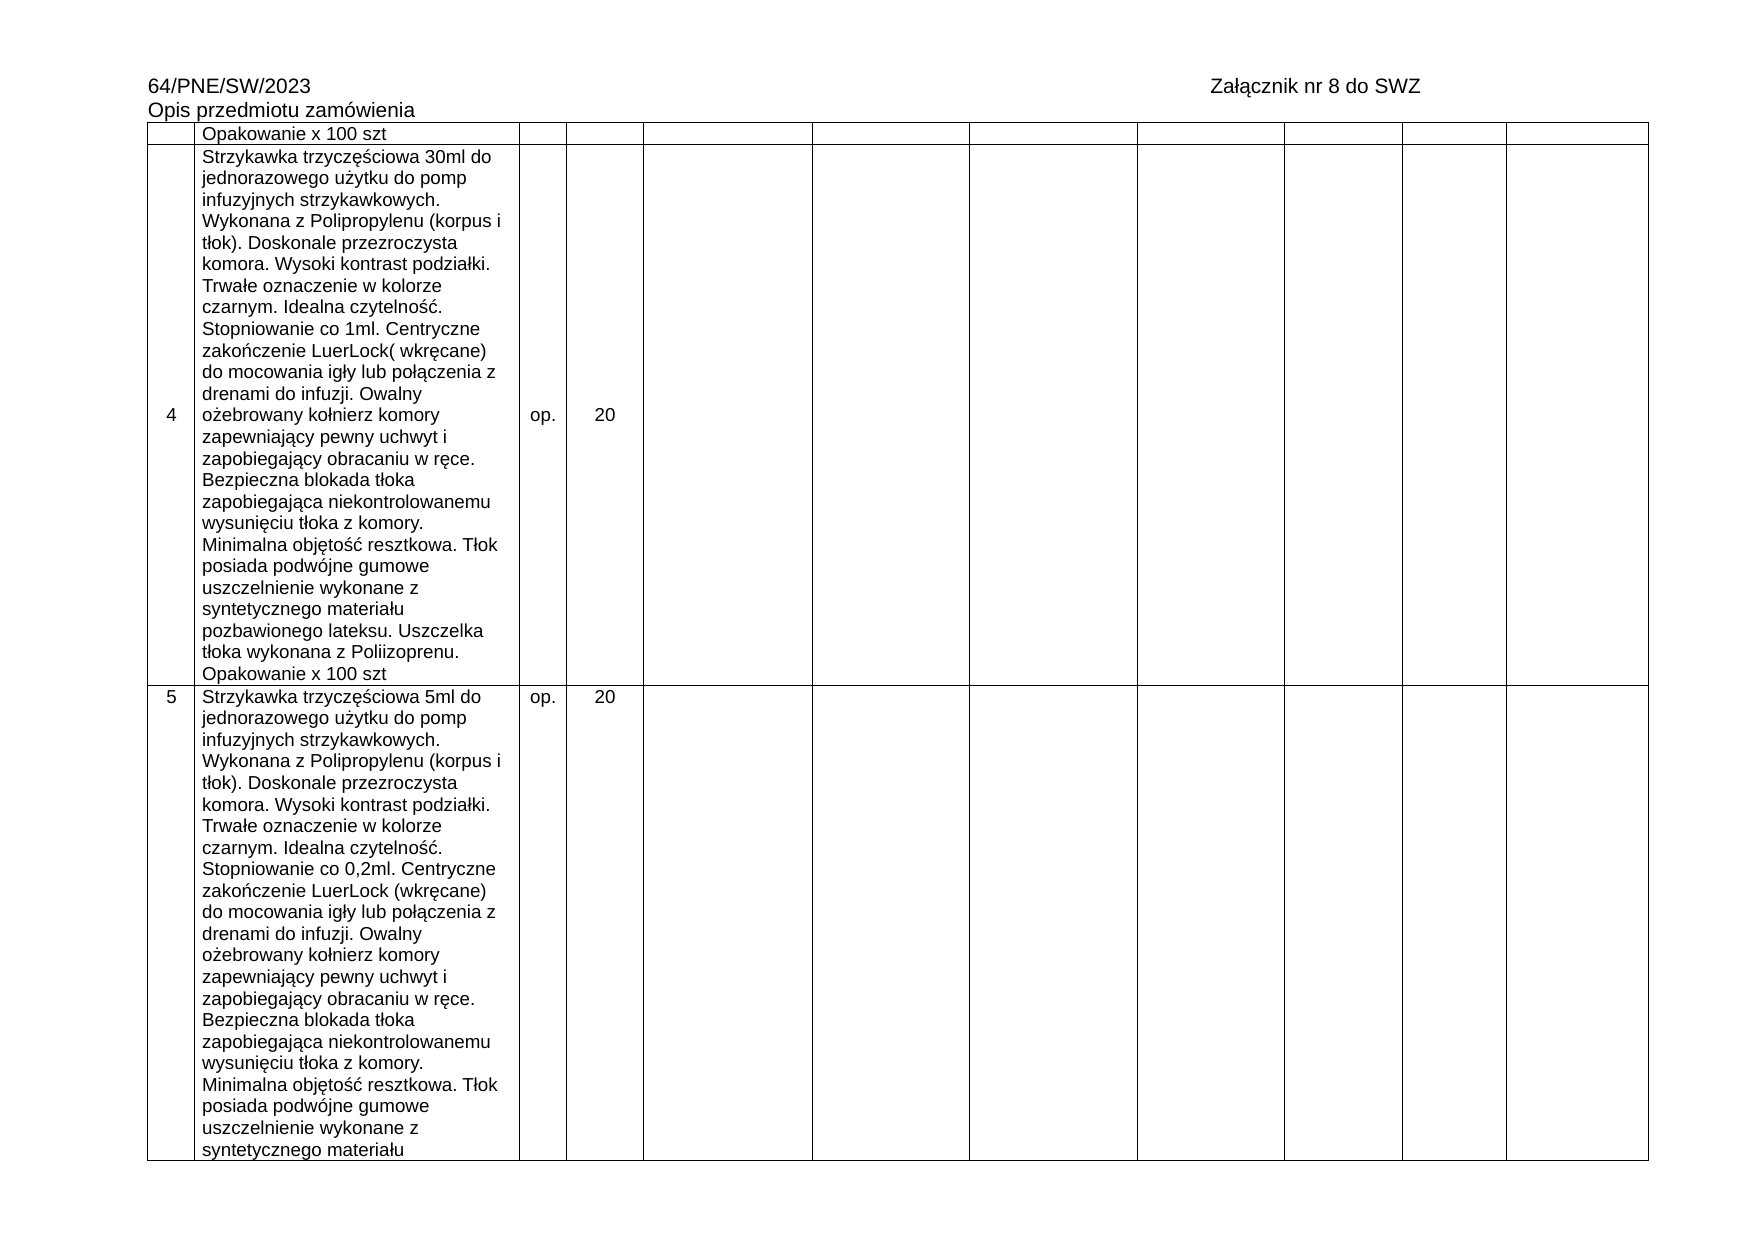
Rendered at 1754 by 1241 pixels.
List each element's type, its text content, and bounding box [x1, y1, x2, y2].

table_cell Strzykawka trzyczęściowa 30ml do jednorazowego użytku do pomp infuzyjnych strzykawkowych. Wykonana z Polipropylenu (korpus i tłok). Doskonale przezroczysta komora. Wysoki kontrast podziałki. Trwałe oznaczenie w kolorze czarnym. Idealna czytelność. Stopniowanie co 1ml. Centryczne zakończenie LuerLock( wkręcane) do mocowania igły lub połączenia z drenami do infuzji. Owalny ożebrowany kołnierz komory zapewniający pewny uchwyt i zapobiegający obracaniu w ręce. Bezpieczna blokada tłoka zapobiegająca niekontrolowanemu wysunięciu tłoka z komory. Minimalna objętość resztkowa. Tłok posiada podwójne gumowe uszczelnienie wykonane z syntetycznego materiału pozbawionego lateksu. Uszczelka tłoka wykonana z Poliizoprenu. Opakowanie x 100 szt [195, 145, 519, 684]
table_cell 20 [567, 686, 643, 1160]
table_cell [644, 145, 812, 684]
table_cell Strzykawka trzyczęściowa 5ml do jednorazowego użytku do pomp infuzyjnych strzykawkowych. Wykonana z Polipropylenu (korpus i tłok). Doskonale przezroczysta komora. Wysoki kontrast podziałki. Trwałe oznaczenie w kolorze czarnym. Idealna czytelność. Stopniowanie co 0,2ml. Centryczne zakończenie LuerLock (wkręcane) do mocowania igły lub połączenia z drenami do infuzji. Owalny ożebrowany kołnierz komory zapewniający pewny uchwyt i zapobiegający obracaniu w ręce. Bezpieczna blokada tłoka zapobiegająca niekontrolowanemu wysunięciu tłoka z komory. Minimalna objętość resztkowa. Tłok posiada podwójne gumowe uszczelnienie wykonane z syntetycznego materiału [195, 686, 519, 1160]
table_cell [520, 123, 566, 144]
table_cell [970, 145, 1137, 684]
table_cell [567, 123, 643, 144]
table_cell Opakowanie x 100 szt [195, 123, 519, 144]
table_cell [813, 123, 969, 144]
table_cell op. [520, 145, 566, 684]
table_cell [813, 686, 969, 1160]
table_cell [1507, 123, 1648, 144]
table_cell [644, 123, 812, 144]
table_cell [1507, 686, 1648, 1160]
table_cell 20 [567, 145, 643, 684]
table_cell [970, 123, 1137, 144]
table_cell [644, 686, 812, 1160]
table_cell [1507, 145, 1648, 684]
table_cell [148, 123, 194, 144]
table_cell [1403, 145, 1506, 684]
table_cell [813, 145, 969, 684]
table_cell [1403, 686, 1506, 1160]
table_cell [1138, 123, 1284, 144]
table_cell [1285, 123, 1402, 144]
table_cell 4 [148, 145, 194, 684]
table_cell op. [520, 686, 566, 1160]
table_cell 5 [148, 686, 194, 1160]
table_cell [1138, 145, 1284, 684]
table_cell [1138, 686, 1284, 1160]
table_cell [1285, 686, 1402, 1160]
table_cell [970, 686, 1137, 1160]
table_cell [1403, 123, 1506, 144]
table_cell [1285, 145, 1402, 684]
